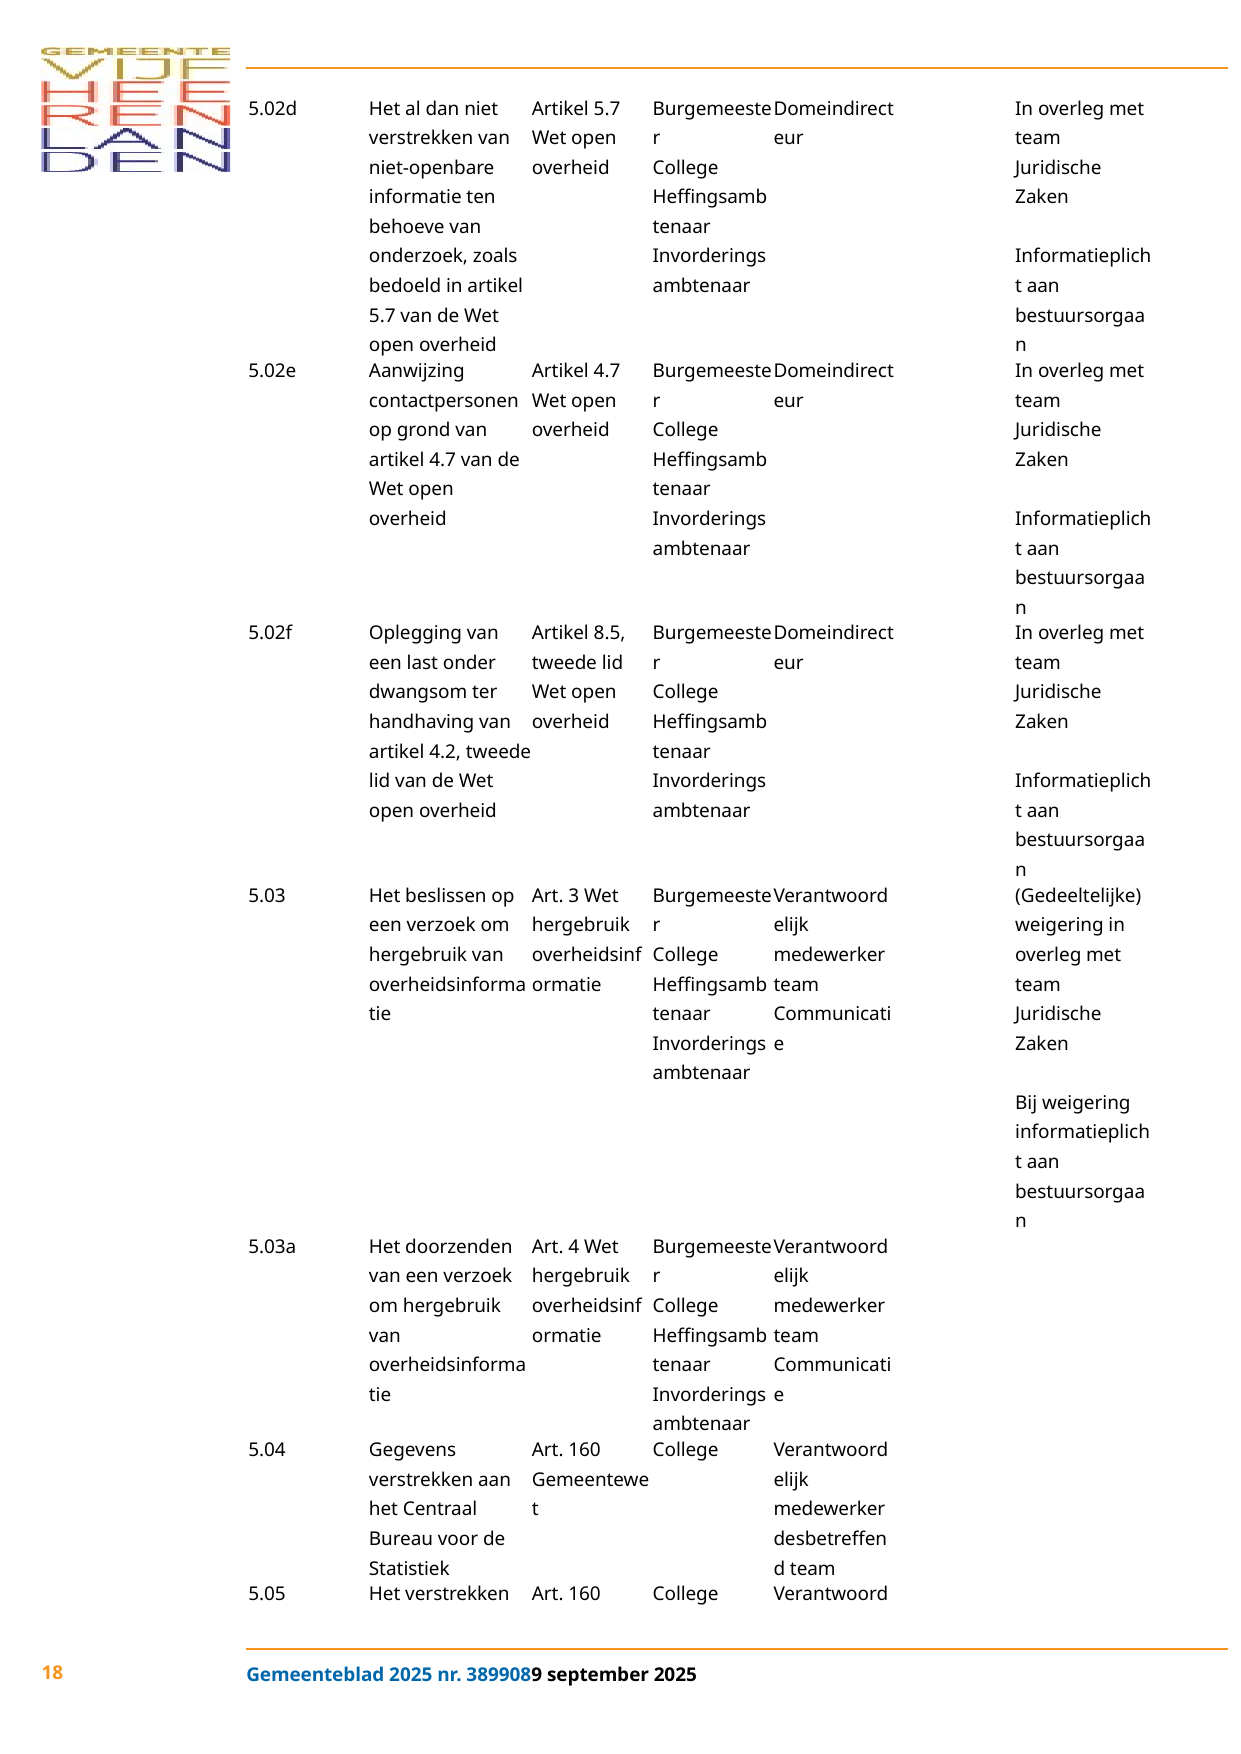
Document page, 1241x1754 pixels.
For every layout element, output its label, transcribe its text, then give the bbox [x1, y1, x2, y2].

table_cell [894, 1233, 1015, 1436]
table_cell 5.03 [248, 882, 369, 1233]
table_cell [894, 95, 1015, 357]
table_cell Domeindirecteur [773, 620, 894, 882]
table_cell Gegevens verstrekken aan het Centraal Bureau voor de Statistiek [369, 1436, 532, 1580]
table_cell Domeindirecteur [773, 357, 894, 619]
table_cell [894, 620, 1015, 882]
table_cell Het doorzenden van een verzoek om hergebruik van overheidsinformatie [369, 1233, 532, 1436]
table_cell Burgemeester College Heffingsambtenaar Invorderingsambtenaar [653, 357, 773, 619]
table_cell Het beslissen op een verzoek om hergebruik van overheidsinformatie [369, 882, 532, 1233]
table_cell [1015, 1580, 1152, 1606]
table_cell In overleg met team Juridische Zaken Informatieplicht aan bestuursorgaan [1015, 357, 1152, 619]
table_cell Burgemeester College Heffingsambtenaar Invorderingsambtenaar [653, 882, 773, 1233]
table_cell Het verstrekken [369, 1580, 532, 1606]
table_cell Aanwijzing contactpersonen op grond van artikel 4.7 van de Wet open overheid [369, 357, 532, 619]
table_cell [894, 357, 1015, 619]
table_cell [894, 882, 1015, 1233]
table_cell 5.02f [248, 620, 369, 882]
table_cell (Gedeeltelijke) weigering in overleg met team Juridische Zaken Bij weigering informatieplicht aan bestuursorgaan [1015, 882, 1152, 1233]
table_cell Art. 160 Gemeentewet [532, 1436, 652, 1580]
table_cell Burgemeester College Heffingsambtenaar Invorderingsambtenaar [653, 1233, 773, 1436]
table_cell Artikel 5.7 Wet open overheid [532, 95, 652, 357]
table_cell [1015, 1233, 1152, 1436]
table_cell In overleg met team Juridische Zaken Informatieplicht aan bestuursorgaan [1015, 620, 1152, 882]
table_cell Verantwoordelijk medewerker team Communicatie [773, 882, 894, 1233]
table_cell 5.02e [248, 357, 369, 619]
table_cell Verantwoord [773, 1580, 894, 1606]
table_cell Het al dan niet verstrekken van niet-openbare informatie ten behoeve van onderzoek, zoals bedoeld in artikel 5.7 van de Wet open overheid [369, 95, 532, 357]
table_cell Verantwoordelijk medewerker team Communicatie [773, 1233, 894, 1436]
table_cell Artikel 4.7 Wet open overheid [532, 357, 652, 619]
table_cell Domeindirecteur [773, 95, 894, 357]
table_cell 5.03a [248, 1233, 369, 1436]
table_cell Art. 4 Wet hergebruik overheidsinformatie [532, 1233, 652, 1436]
table_cell Art. 3 Wet hergebruik overheidsinformatie [532, 882, 652, 1233]
table_cell [1015, 1436, 1152, 1580]
picture [41, 47, 231, 172]
table_cell College [653, 1436, 773, 1580]
table_cell Burgemeester College Heffingsambtenaar Invorderingsambtenaar [653, 95, 773, 357]
table_cell 5.05 [248, 1580, 369, 1606]
table_cell 5.04 [248, 1436, 369, 1580]
table_cell College [653, 1580, 773, 1606]
table_cell Art. 160 [532, 1580, 652, 1606]
table_cell In overleg met team Juridische Zaken Informatieplicht aan bestuursorgaan [1015, 95, 1152, 357]
table_cell [894, 1580, 1015, 1606]
table_cell Oplegging van een last onder dwangsom ter handhaving van artikel 4.2, tweede lid van de Wet open overheid [369, 620, 532, 882]
table_cell [894, 1436, 1015, 1580]
table_cell 5.02d [248, 95, 369, 357]
table_cell Burgemeester College Heffingsambtenaar Invorderingsambtenaar [653, 620, 773, 882]
table_cell Verantwoordelijk medewerker desbetreffend team [773, 1436, 894, 1580]
table_cell Artikel 8.5, tweede lid Wet open overheid [532, 620, 652, 882]
